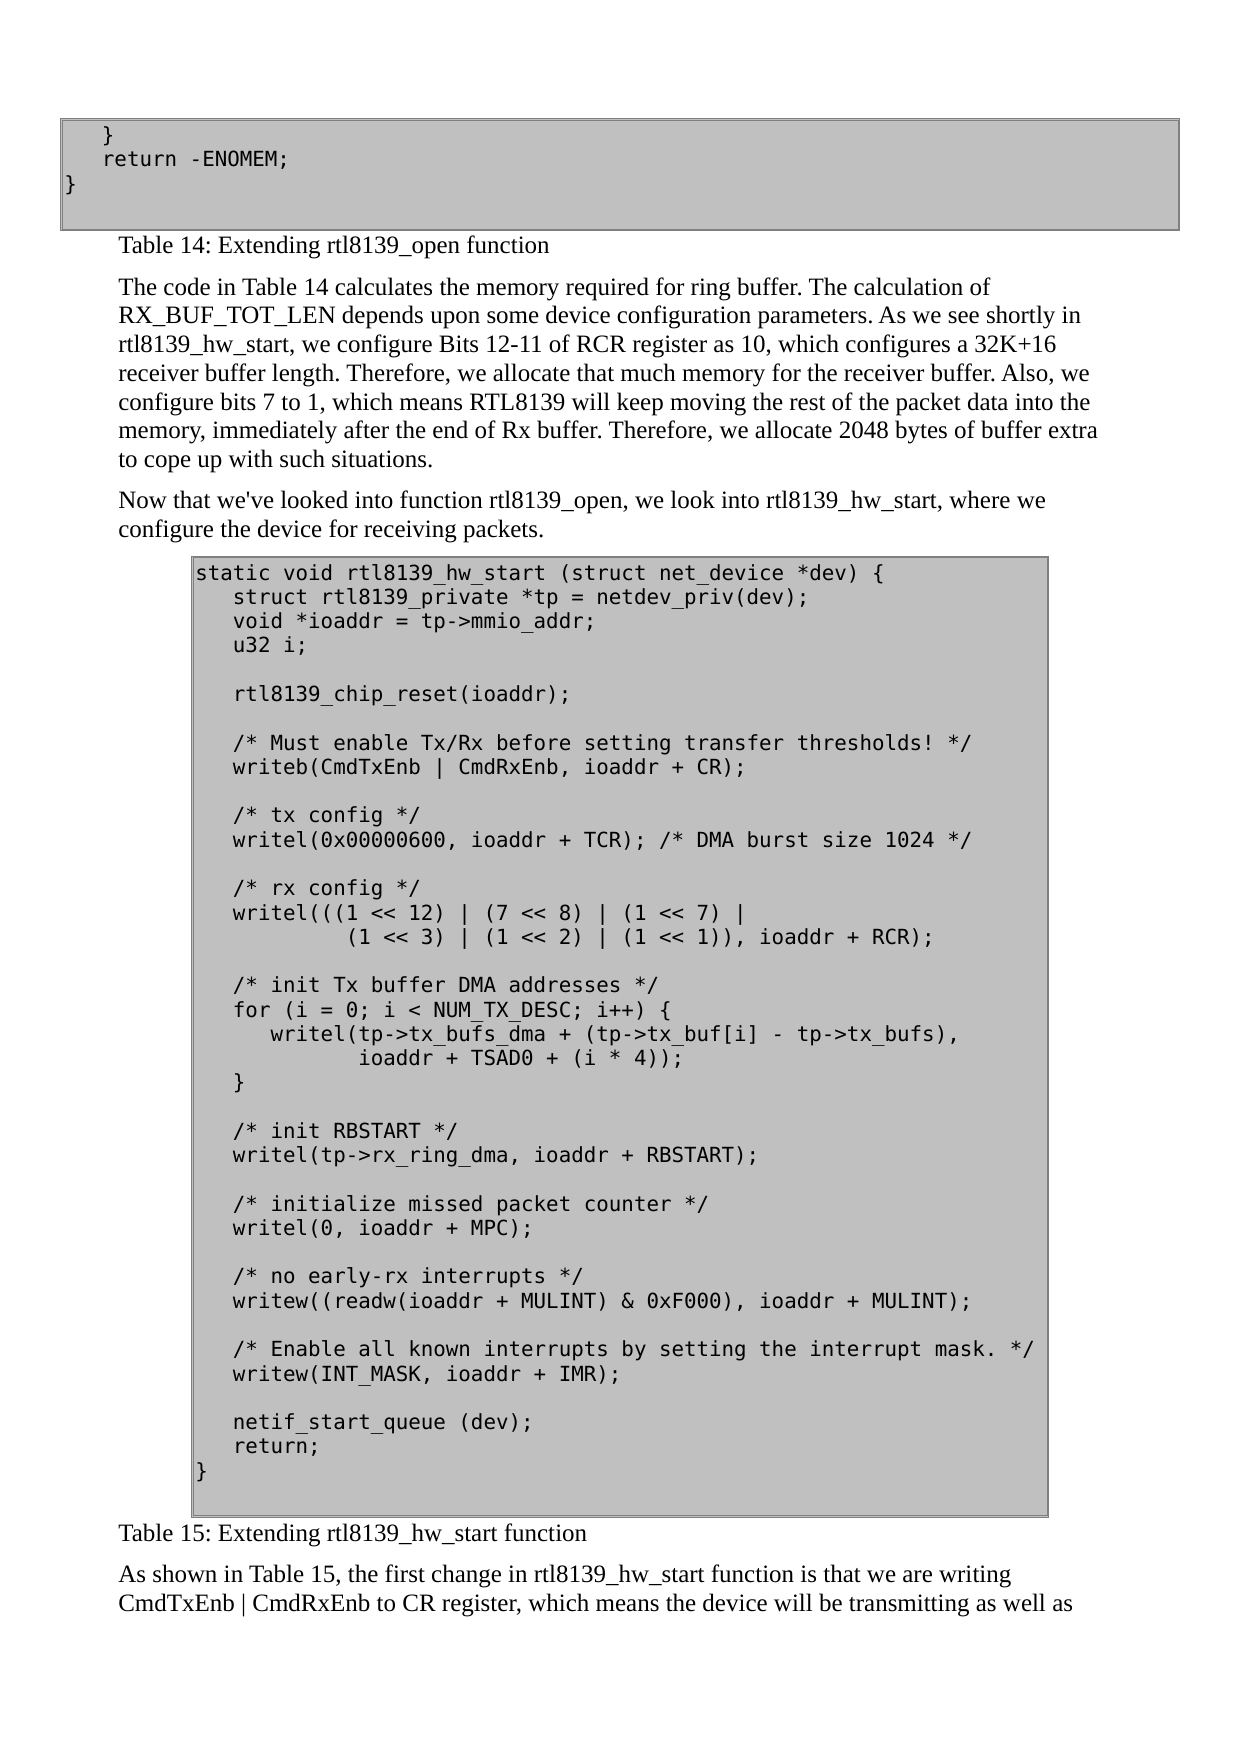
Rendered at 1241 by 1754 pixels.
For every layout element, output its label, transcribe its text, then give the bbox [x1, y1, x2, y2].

table_header static void rtl8139_hw_start (struct net_device *dev) { struct rtl8139_private *tp = netdev_priv(dev); void *ioaddr = tp->mmio_addr; u32 i; rtl8139_chip_reset(ioaddr); /* Must enable Tx/Rx before setting transfer thresholds! */ writeb(CmdTxEnb | CmdRxEnb, ioaddr + CR); /* tx config */ writel(0x00000600, ioaddr + TCR); /* DMA burst size 1024 */ /* rx config */ writel(((1 << 12) | (7 << 8) | (1 << 7) | (1 << 3) | (1 << 2) | (1 << 1)), ioaddr + RCR); /* init Tx buffer DMA addresses */ for (i = 0; i < NUM_TX_DESC; i++) { writel(tp->tx_bufs_dma + (tp->tx_buf[i] - tp->tx_bufs), ioaddr + TSAD0 + (i * 4)); } /* init RBSTART */ writel(tp->rx_ring_dma, ioaddr + RBSTART); /* initialize missed packet counter */ writel(0, ioaddr + MPC); /* no early-rx interrupts */ writew((readw(ioaddr + MULINT) & 0xF000), ioaddr + MULINT); /* Enable all known interrupts by setting the interrupt mask. */ writew(INT_MASK, ioaddr + IMR); netif_start_queue (dev); return; } [194, 558, 1047, 1515]
text Table 15: Extending rtl8139_hw_start function [118, 1518, 1122, 1546]
text Now that we've looked into function rtl8139_open, we look into rtl8139_hw_start, where we configure the device for receiving packets. [118, 486, 1122, 543]
text The code in Table 14 calculates the memory required for ring buffer. The calculation of RX_BUF_TOT_LEN depends upon some device configuration parameters. As we see shortly in rtl8139_hw_start, we configure Bits 12-11 of RCR register as 10, which configures a 32K+16 receiver buffer length. Therefore, we allocate that much memory for the receiver buffer. Also, we configure bits 7 to 1, which means RTL8139 will keep moving the rest of the packet data into the memory, immediately after the end of Rx buffer. Therefore, we allocate 2048 bytes of buffer extra to cope up with such situations. [118, 272, 1122, 473]
table_header } return -ENOMEM; } [63, 121, 1178, 228]
text Table 14: Extending rtl8139_open function [118, 231, 1122, 259]
text As shown in Table 15, the first change in rtl8139_hw_start function is that we are writing CmdTxEnb | CmdRxEnb to CR register, which means the device will be transmitting as well as [118, 1559, 1122, 1616]
